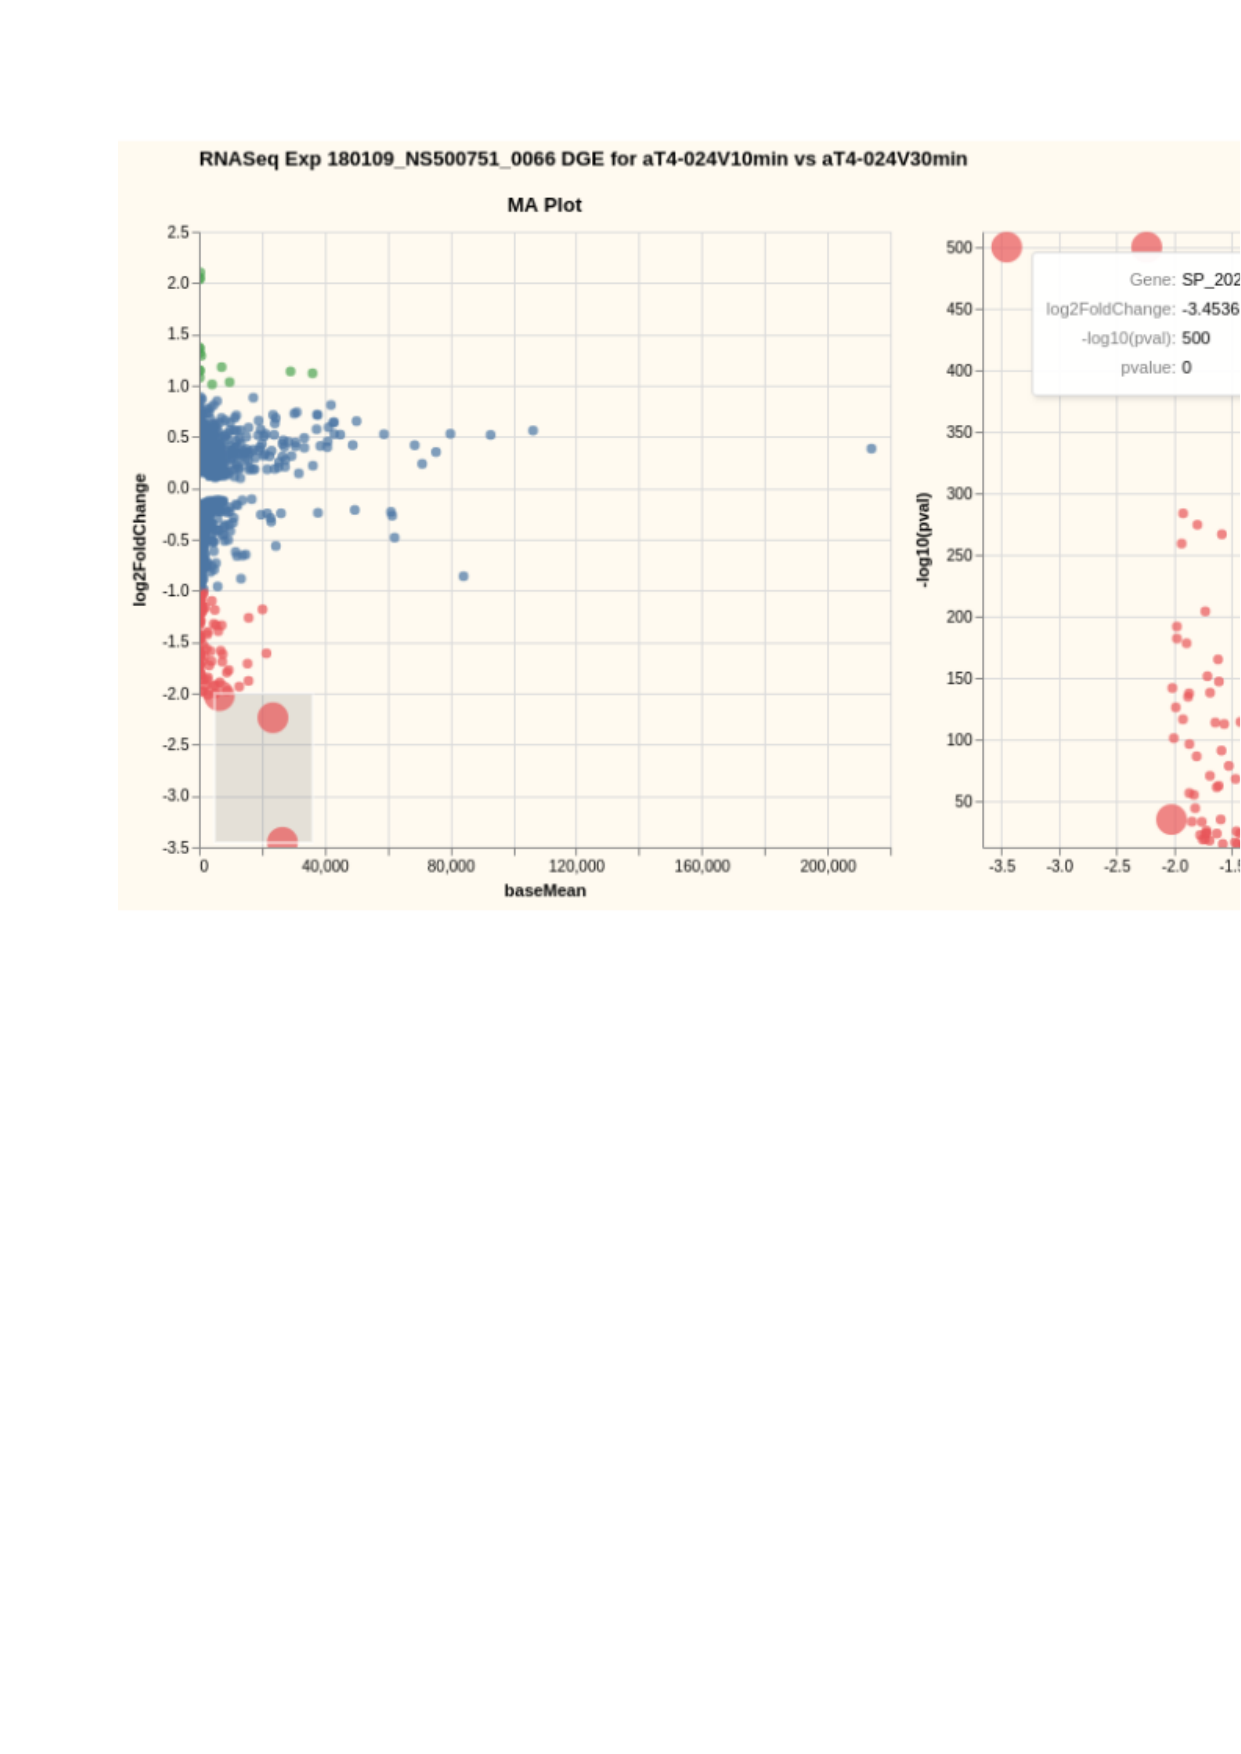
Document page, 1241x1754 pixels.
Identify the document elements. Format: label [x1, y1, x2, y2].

picture [118, 118, 1241, 912]
